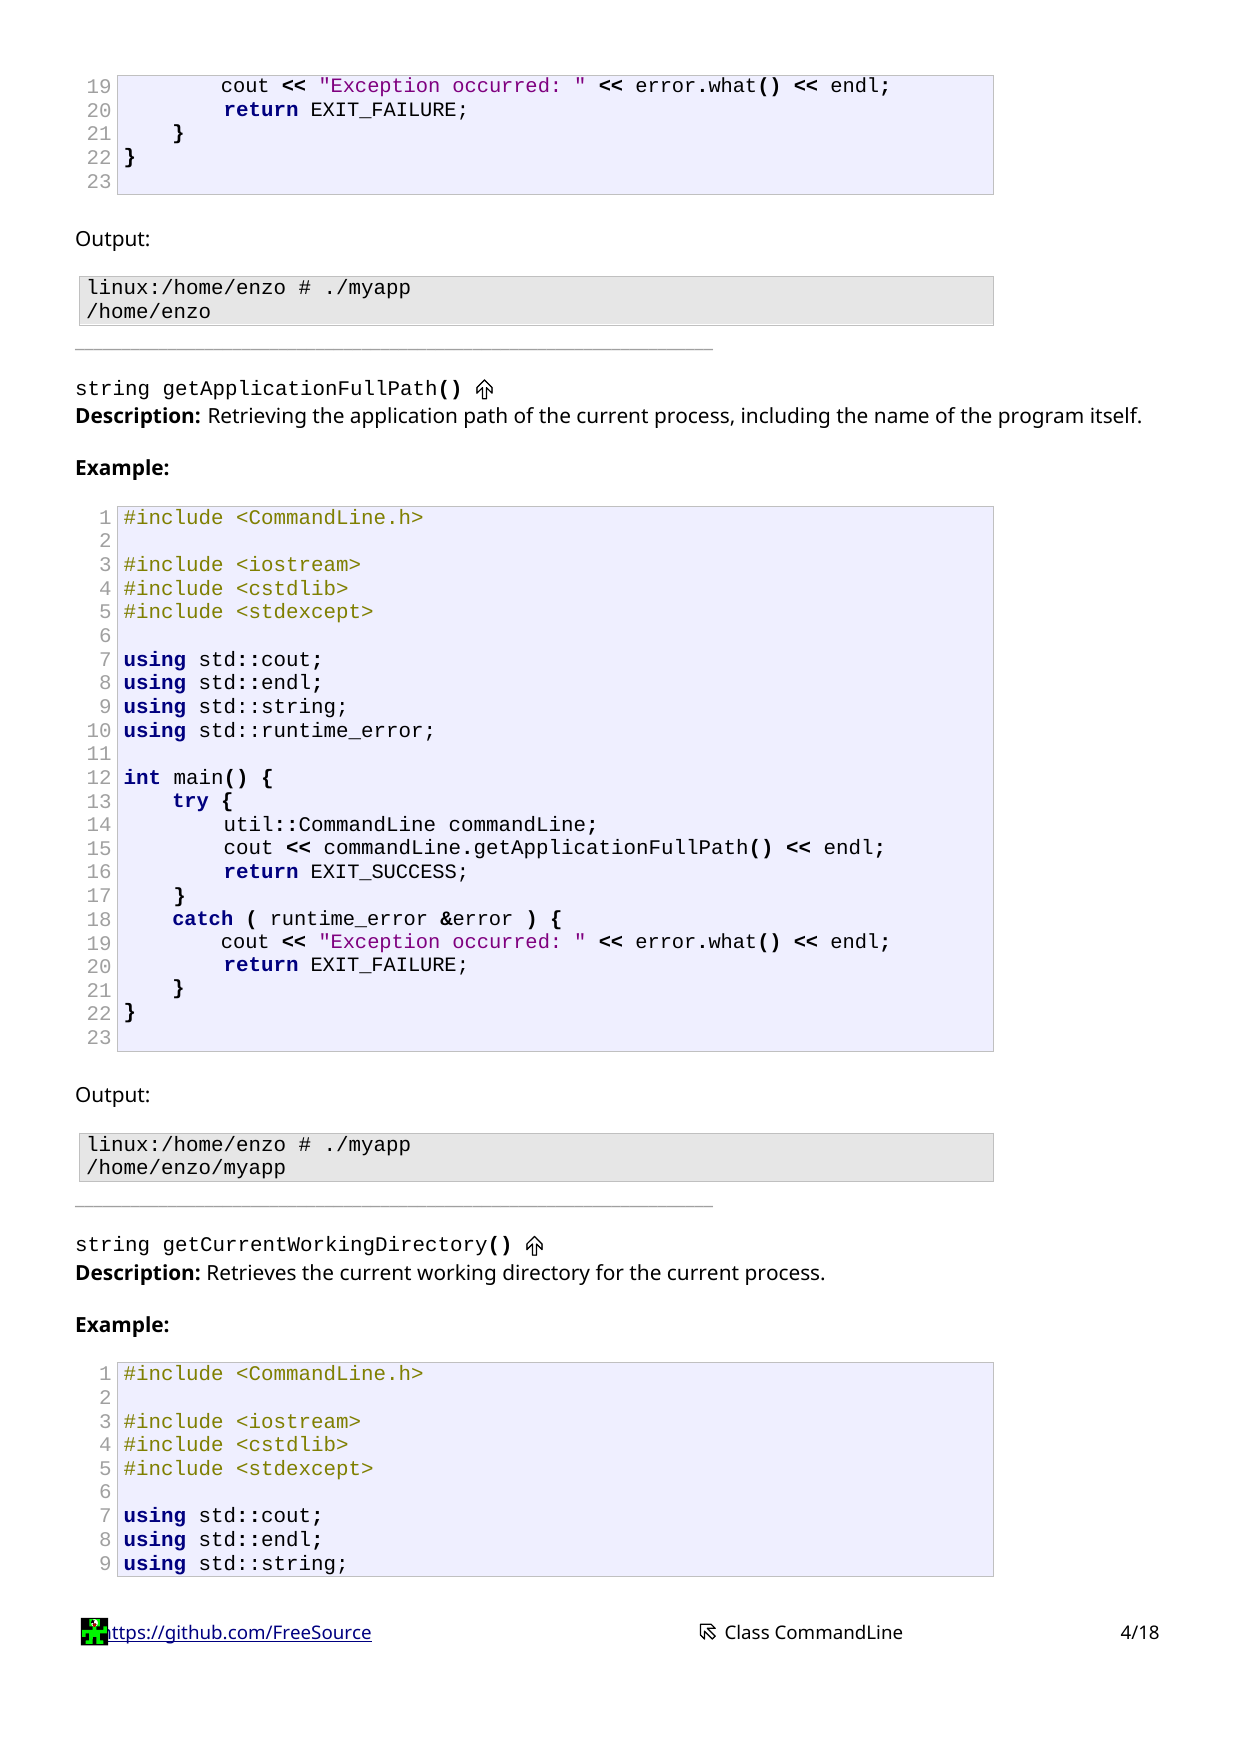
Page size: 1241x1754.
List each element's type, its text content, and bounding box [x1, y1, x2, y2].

table_header #include <CommandLine.h> #include <iostream> #include <cstdlib> #include <stdexcept> using std::cout; using std::endl; using std::string; using std::runtime_error; int main() { try { util::CommandLine commandLine; cout << commandLine.getApplicationFullPath() << endl; return EXIT_SUCCESS; } catch ( runtime_error &error ) { cout << "Exception occurred: " << error.what() << endl; return EXIT_FAILURE; } } [118, 507, 993, 1051]
text Example: [75, 453, 1165, 506]
text Output: [75, 224, 1165, 252]
text Description: Retrieving the application path of the current process, including the name of the program itself. [75, 401, 1165, 430]
text string getApplicationFullPath()  [75, 378, 1165, 401]
table_header linux:/home/enzo # ./myapp /home/enzo/myapp [80, 1134, 993, 1181]
table_header #include <CommandLine.h> #include <iostream> #include <cstdlib> #include <stdexcept> using std::cout; using std::endl; using std::string; [118, 1363, 993, 1576]
text Description: Retrieves the current working directory for the current process. [75, 1258, 1165, 1286]
text _____________________________________________________________________ [75, 1182, 1165, 1210]
text Output: [75, 1081, 1165, 1109]
table_header 1 2 3 4 5 6 7 8 9 [80, 1362, 117, 1576]
table_header 1 2 3 4 5 6 7 8 9 10 11 12 13 14 15 16 17 18 19 20 21 22 23 [80, 506, 117, 1051]
table_header 19 20 21 22 23 [80, 75, 117, 194]
text _____________________________________________________________________ [75, 326, 1165, 354]
text string getCurrentWorkingDirectory()  [75, 1234, 1165, 1258]
text Example: [75, 1310, 1165, 1362]
table_header linux:/home/enzo # ./myapp /home/enzo [80, 277, 993, 324]
table_header cout << "Exception occurred: " << error.what() << endl; return EXIT_FAILURE; } } [118, 76, 993, 194]
